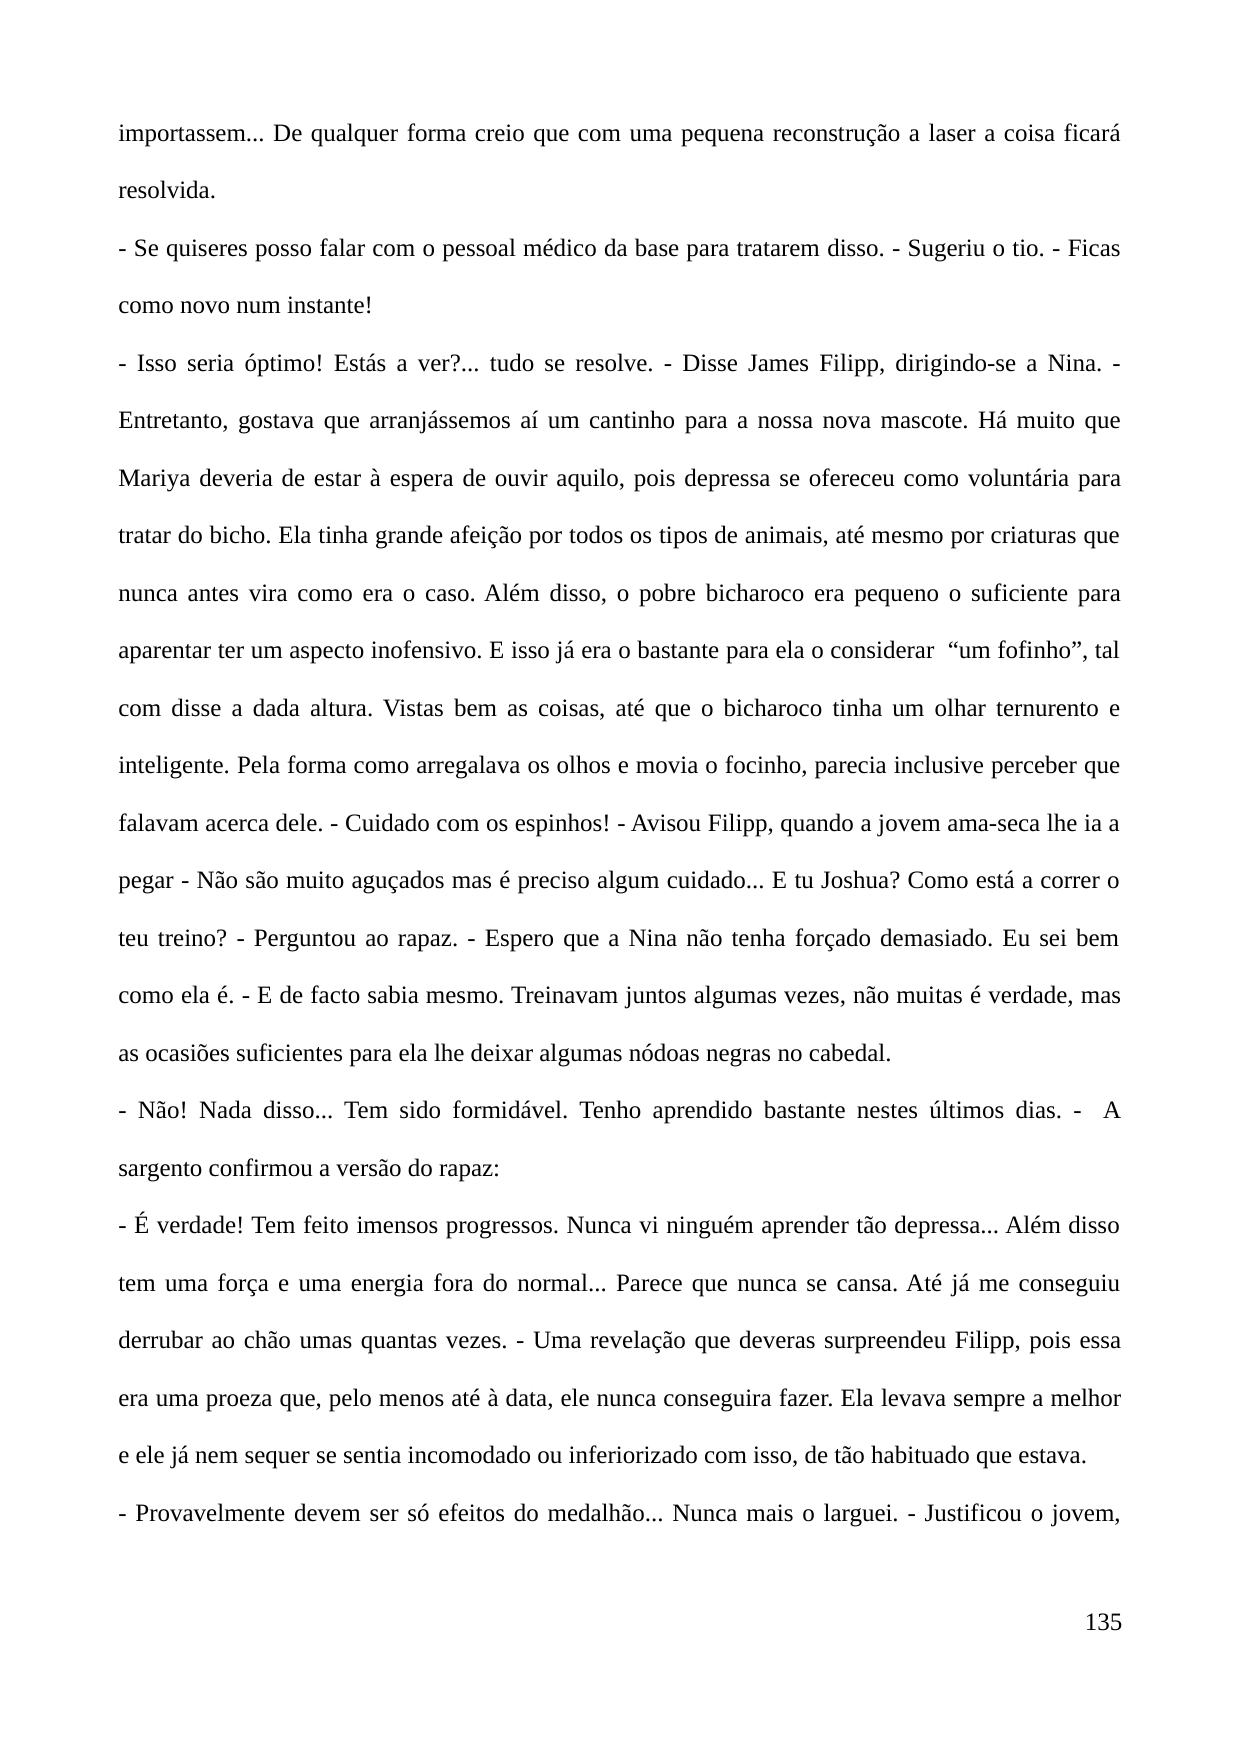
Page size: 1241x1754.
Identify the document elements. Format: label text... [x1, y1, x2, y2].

text - Não! Nada disso... Tem sido formidável. Tenho aprendido bastante nestes últimos dias. - A sargento confirmou a versão do rapaz: [118, 1096, 1122, 1182]
text - Isso seria óptimo! Estás a ver?... tudo se resolve. - Disse James Filipp, dirigindo-se a Nina. - Entretanto, gostava que arranjássemos aí um cantinho para a nossa nova mascote. Há muito que Mariya deveria de estar à espera de ouvir aquilo, pois depressa se ofereceu como voluntária para tratar do bicho. Ela tinha grande afeição por todos os tipos de animais, até mesmo por criaturas que nunca antes vira como era o caso. Além disso, o pobre bicharoco era pequeno o suficiente para aparentar ter um aspecto inofensivo. E isso já era o bastante para ela o considerar “um fofinho”, tal com disse a dada altura. Vistas bem as coisas, até que o bicharoco tinha um olhar ternurento e inteligente. Pela forma como arregalava os olhos e movia o focinho, parecia inclusive perceber que falavam acerca dele. - Cuidado com os espinhos! - Avisou Filipp, quando a jovem ama-seca lhe ia a pegar - Não são muito aguçados mas é preciso algum cuidado... E tu Joshua? Como está a correr o teu treino? - Perguntou ao rapaz. - Espero que a Nina não tenha forçado demasiado. Eu sei bem como ela é. - E de facto sabia mesmo. Treinavam juntos algumas vezes, não muitas é verdade, mas as ocasiões suficientes para ela lhe deixar algumas nódoas negras no cabedal. [118, 348, 1122, 1067]
text importassem... De qualquer forma creio que com uma pequena reconstrução a laser a coisa ficará resolvida. [118, 118, 1122, 204]
text - É verdade! Tem feito imensos progressos. Nunca vi ninguém aprender tão depressa... Além disso tem uma força e uma energia fora do normal... Parece que nunca se cansa. Até já me conseguiu derrubar ao chão umas quantas vezes. - Uma revelação que deveras surpreendeu Filipp, pois essa era uma proeza que, pelo menos até à data, ele nunca conseguira fazer. Ela levava sempre a melhor e ele já nem sequer se sentia incomodado ou inferiorizado com isso, de tão habituado que estava. [118, 1211, 1122, 1469]
text - Provavelmente devem ser só efeitos do medalhão... Nunca mais o larguei. - Justificou o jovem, [118, 1498, 1122, 1527]
text - Se quiseres posso falar com o pessoal médico da base para tratarem disso. - Sugeriu o tio. - Ficas como novo num instante! [118, 233, 1122, 319]
